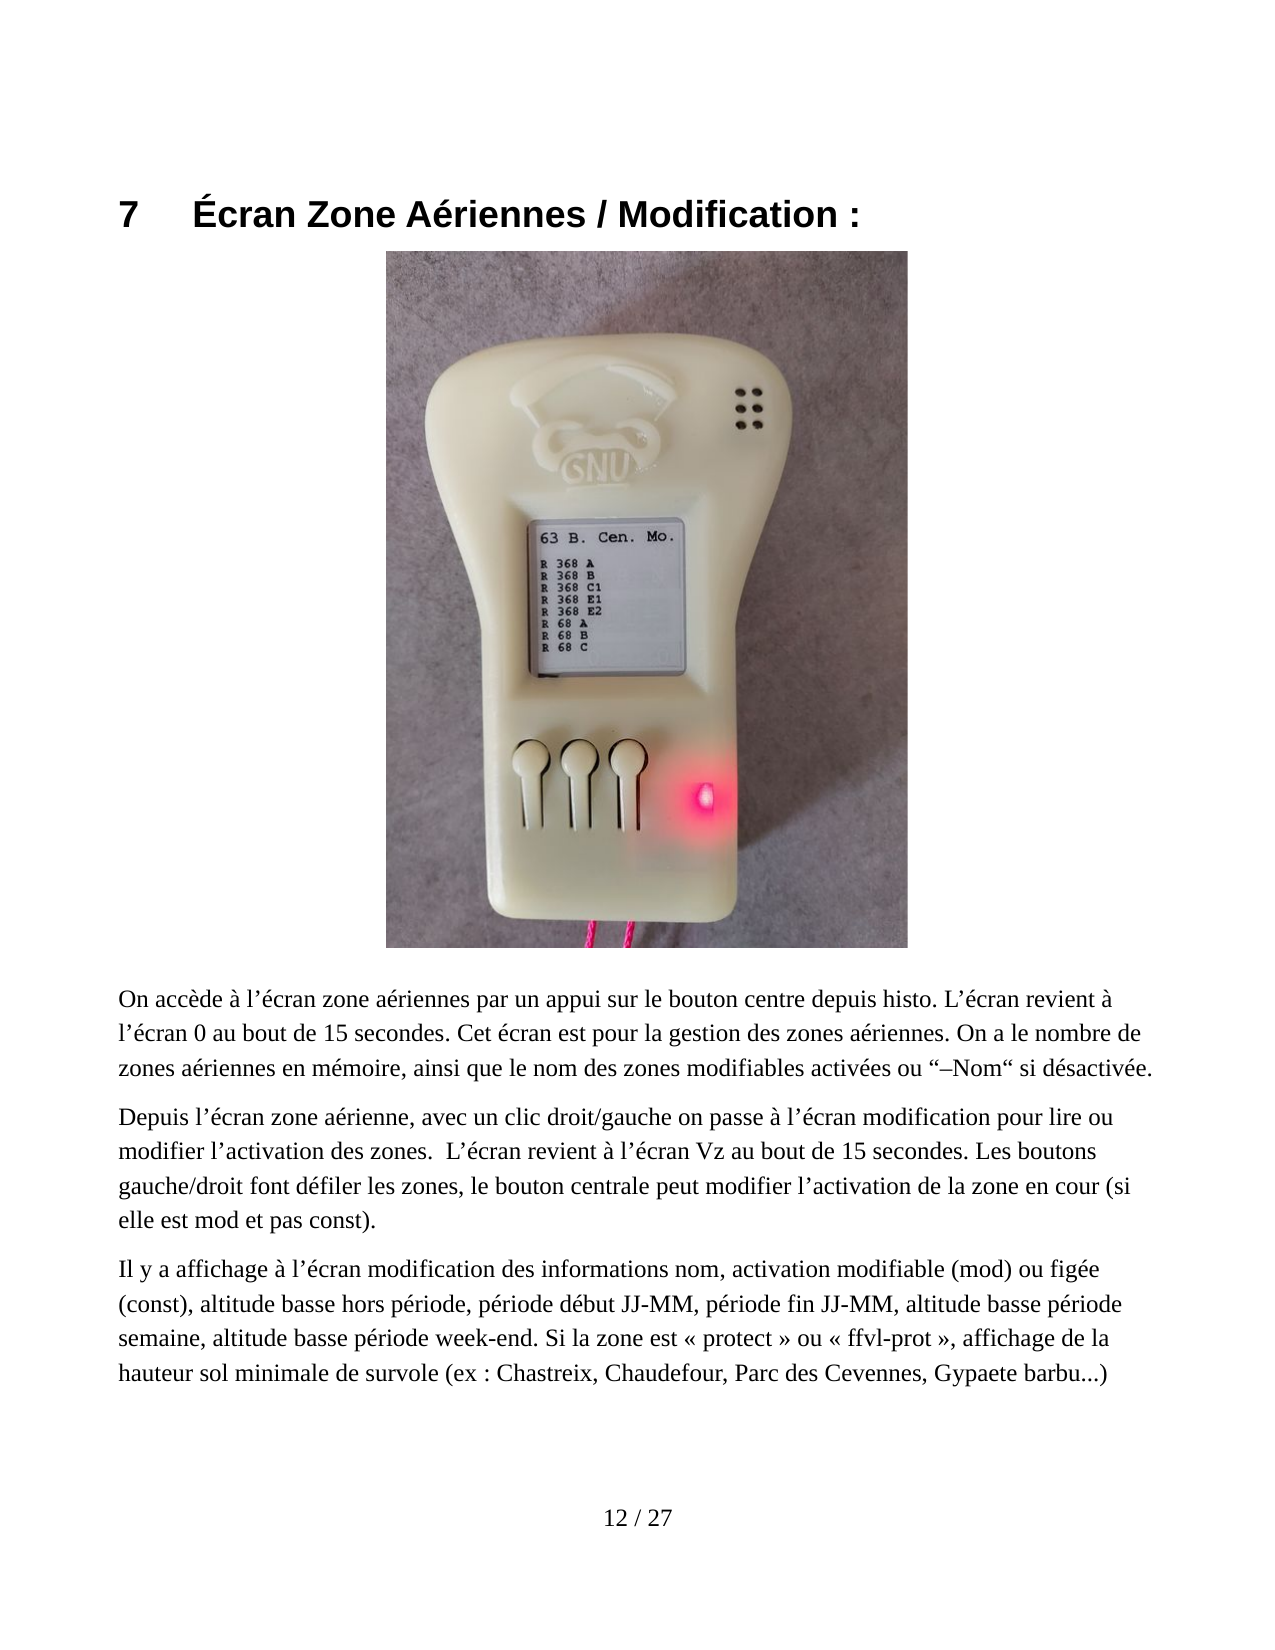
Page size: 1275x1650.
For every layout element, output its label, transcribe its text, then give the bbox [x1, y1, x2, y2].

text On accède à l’écran zone aériennes par un appui sur le bouton centre depuis histo. L’écran revient à l’écran 0 au bout de 15 secondes. Cet écran est pour la gestion des zones aériennes. On a le nombre de zones aériennes en mémoire, ainsi que le nom des zones modifiables activées ou “–Nom“ si désactivée. [118, 984, 1157, 1081]
subtitle Écran Zone Aériennes / Modification : [118, 192, 1157, 235]
picture [386, 251, 908, 948]
text Depuis l’écran zone aérienne, avec un clic droit/gauche on passe à l’écran modification pour lire ou modifier l’activation des zones. L’écran revient à l’écran Vz au bout de 15 secondes. Les boutons gauche/droit font défiler les zones, le bouton centrale peut modifier l’activation de la zone en cour (si elle est mod et pas const). [118, 1102, 1157, 1234]
text Il y a affichage à l’écran modification des informations nom, activation modifiable (mod) ou figée (const), altitude basse hors période, période début JJ-MM, période fin JJ-MM, altitude basse période semaine, altitude basse période week-end. Si la zone est « protect » ou « ffvl-prot », affichage de la hauteur sol minimale de survole (ex : Chastreix, Chaudefour, Parc des Cevennes, Gypaete barbu...) [118, 1254, 1157, 1386]
